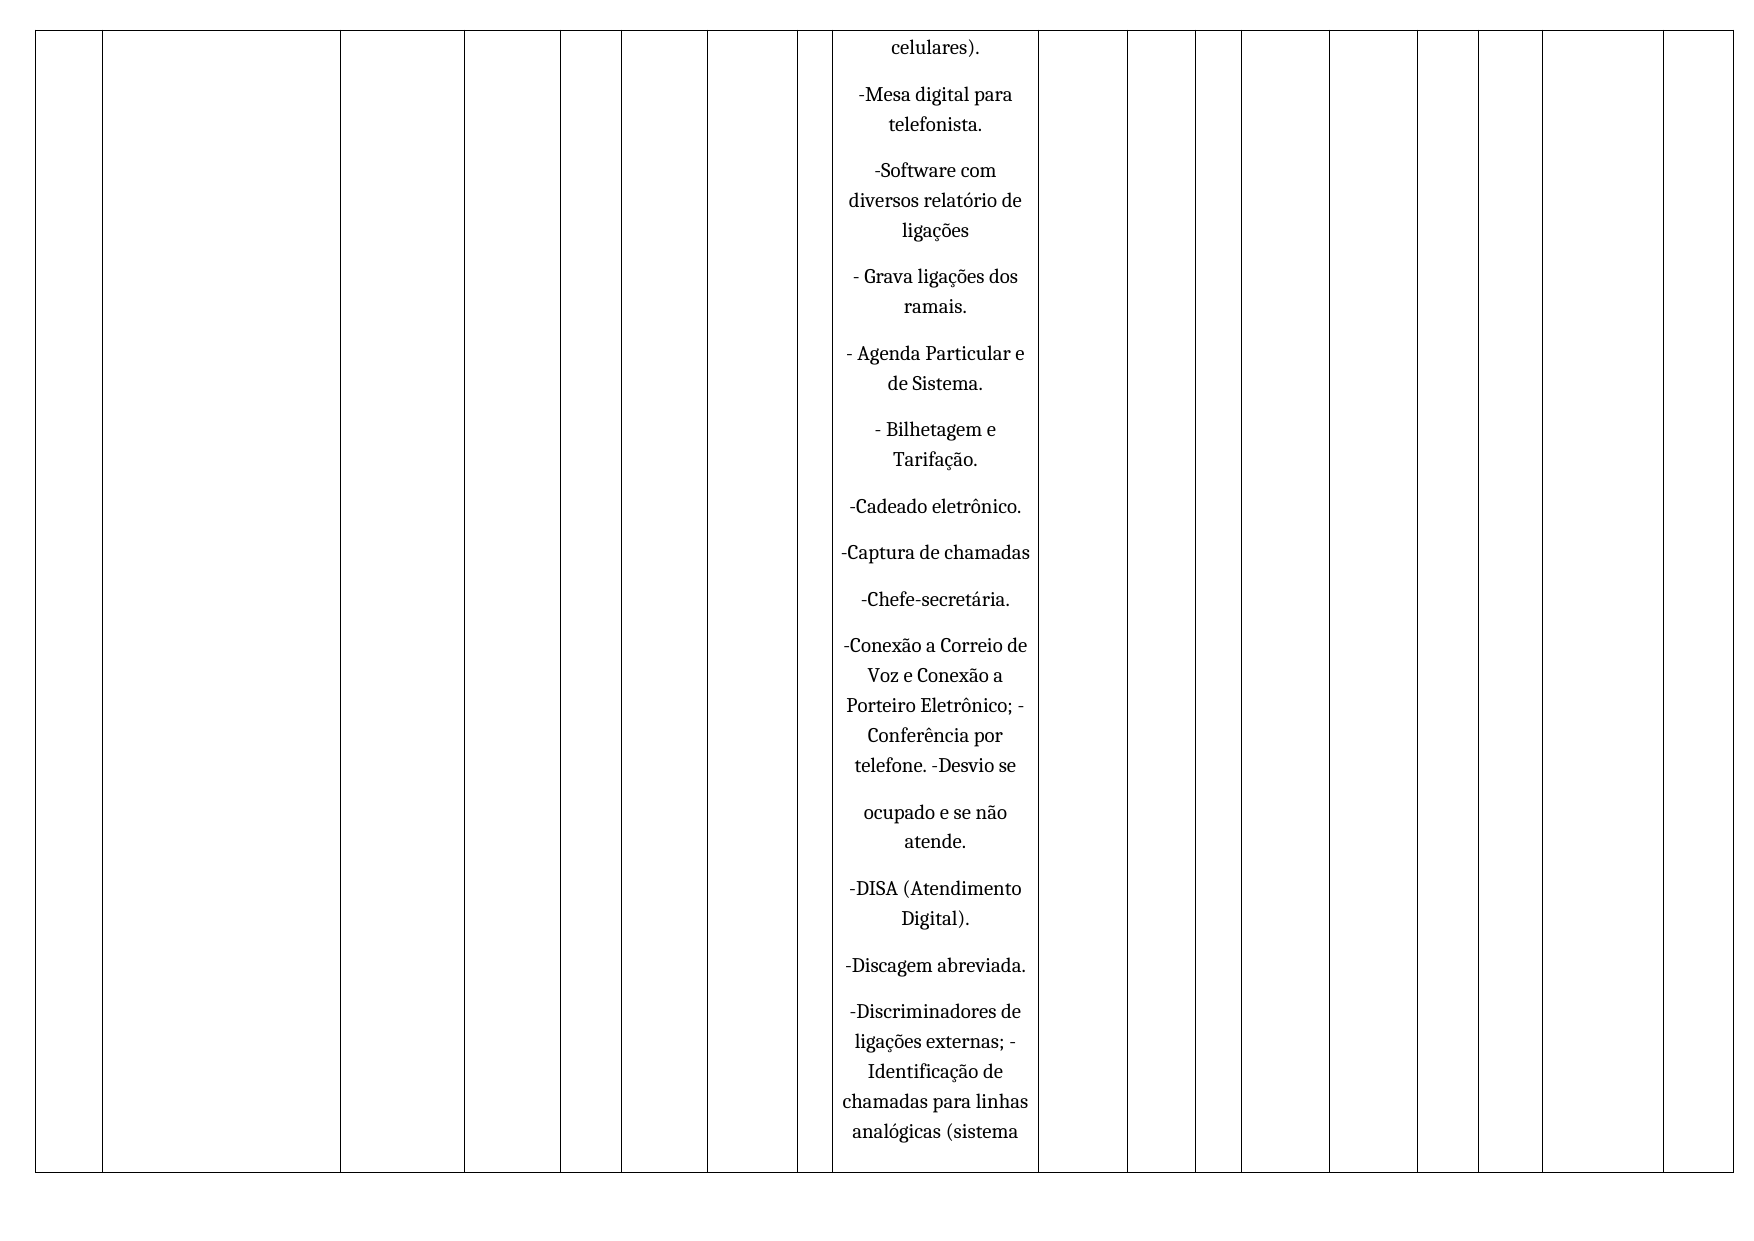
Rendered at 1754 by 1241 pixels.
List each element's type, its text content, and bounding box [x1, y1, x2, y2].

table_cell [561, 31, 621, 1172]
table_cell [1664, 31, 1733, 1172]
table_cell [103, 31, 340, 1172]
table_cell [708, 31, 797, 1172]
table_cell - [1128, 31, 1195, 1172]
table_cell [622, 31, 707, 1172]
table_cell [1242, 31, 1329, 1172]
table_cell [1479, 31, 1542, 1172]
table_cell [1543, 31, 1663, 1172]
table_cell - [1039, 31, 1127, 1172]
table_cell [798, 31, 832, 1172]
table_cell [1330, 31, 1417, 1172]
table_cell [1418, 31, 1478, 1172]
table_cell [36, 31, 102, 1172]
table_cell [465, 31, 560, 1172]
table_cell - [1196, 31, 1241, 1172]
table_cell [341, 31, 464, 1172]
table_cell celulares). -Mesa digital para telefonista. -Software com diversos relatório de ligações - Grava ligações dos ramais. - Agenda Particular e de Sistema. - Bilhetagem e Tarifação. -Cadeado eletrônico. -Captura de chamadas -Chefe-secretária. -Conexão a Correio de Voz e Conexão a Porteiro Eletrônico; -Conferência por telefone. -Desvio se ocupado e se não atende. -DISA (Atendimento Digital). -Discagem abreviada. -Discriminadores de ligações externas; -Identificação de chamadas para linhas analógicas (sistema [833, 31, 1038, 1172]
